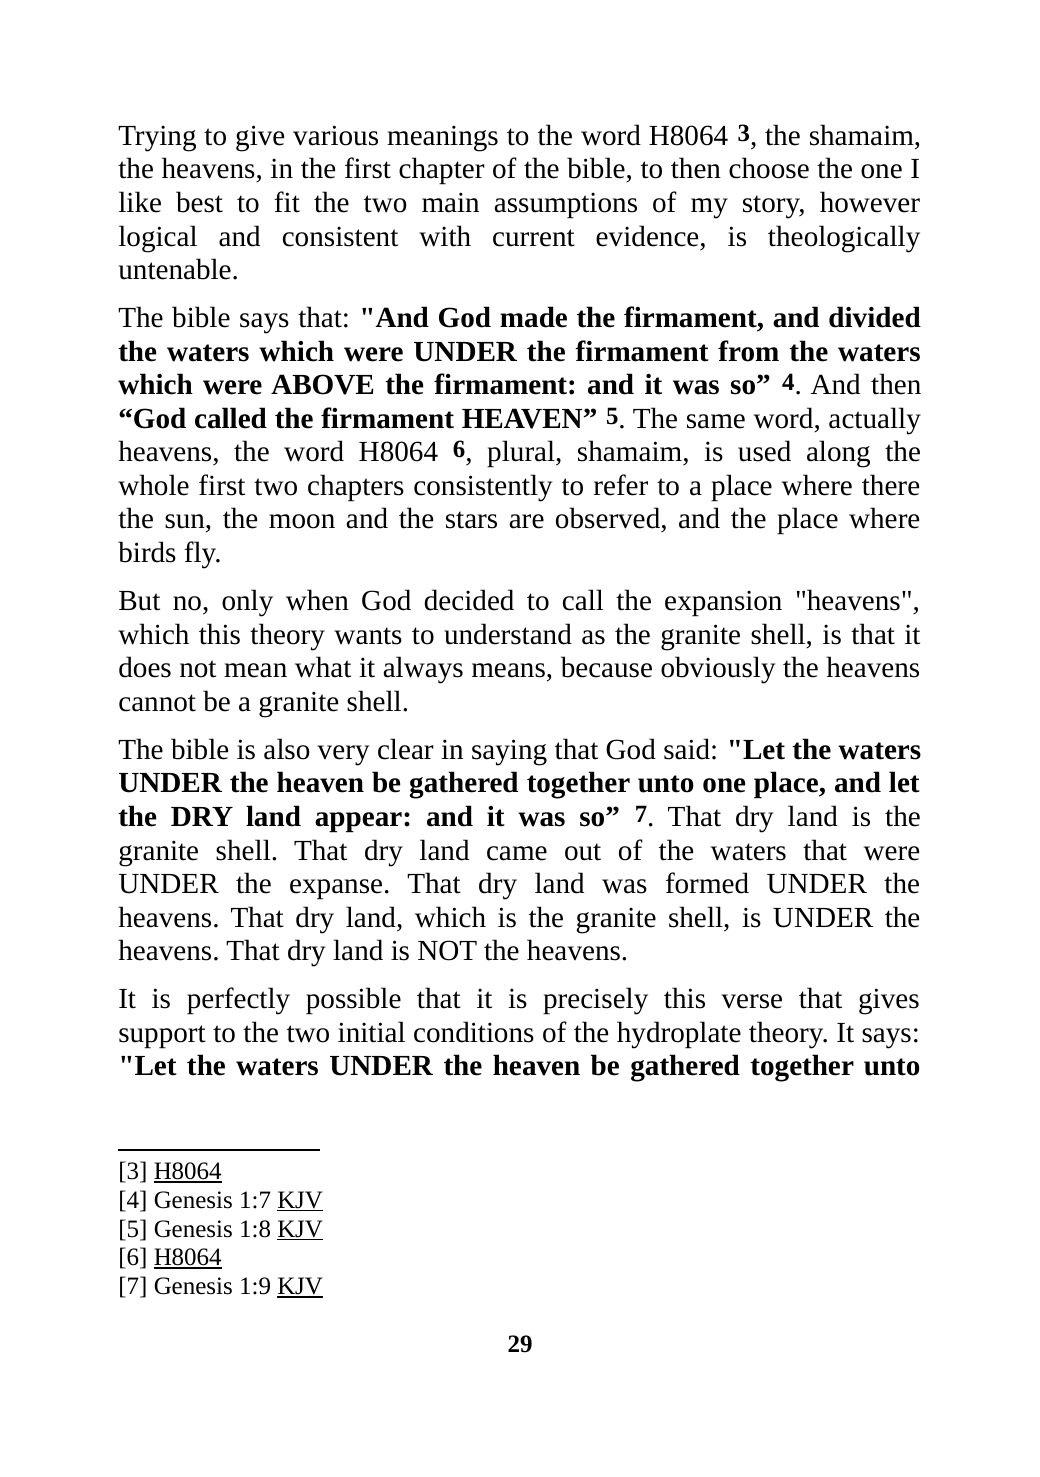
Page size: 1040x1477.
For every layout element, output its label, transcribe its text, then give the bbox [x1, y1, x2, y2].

text But no, only when God decided to call the expansion "heavens", which this theory wants to understand as the granite shell, is that it does not mean what it always means, because obviously the heavens cannot be a granite shell. [118, 583, 921, 717]
text It is perfectly possible that it is precisely this verse that gives support to the two initial conditions of the hydroplate theory. It says: "Let the waters UNDER the heaven be gathered together unto [118, 981, 921, 1082]
text The bible says that: "And God made the firmament, and divided the waters which were UNDER the firmament from the waters which were ABOVE the firmament: and it was so” . And then “God called the firmament HEAVEN” . The same word, actually heavens, the word H8064 , plural, shamaim, is used along the whole first two chapters consistently to refer to a place where there the sun, the moon and the stars are observed, and the place where birds fly. [118, 300, 921, 569]
text Trying to give various meanings to the word H8064 , the shamaim, the heavens, in the first chapter of the bible, to then choose the one I like best to fit the two main assumptions of my story, however logical and consistent with current evidence, is theologically untenable. [118, 118, 921, 286]
text H8064 [118, 1156, 921, 1185]
text Genesis 1:8 KJV [118, 1214, 921, 1242]
text Genesis 1:7 KJV [118, 1185, 921, 1214]
text The bible is also very clear in saying that God said: "Let the waters UNDER the heaven be gathered together unto one place, and let the DRY land appear: and it was so” . That dry land is the granite shell. That dry land came out of the waters that were UNDER the expanse. That dry land was formed UNDER the heavens. That dry land, which is the granite shell, is UNDER the heavens. That dry land is NOT the heavens. [118, 732, 921, 967]
text H8064 [118, 1242, 921, 1271]
text Genesis 1:9 KJV [118, 1271, 921, 1300]
